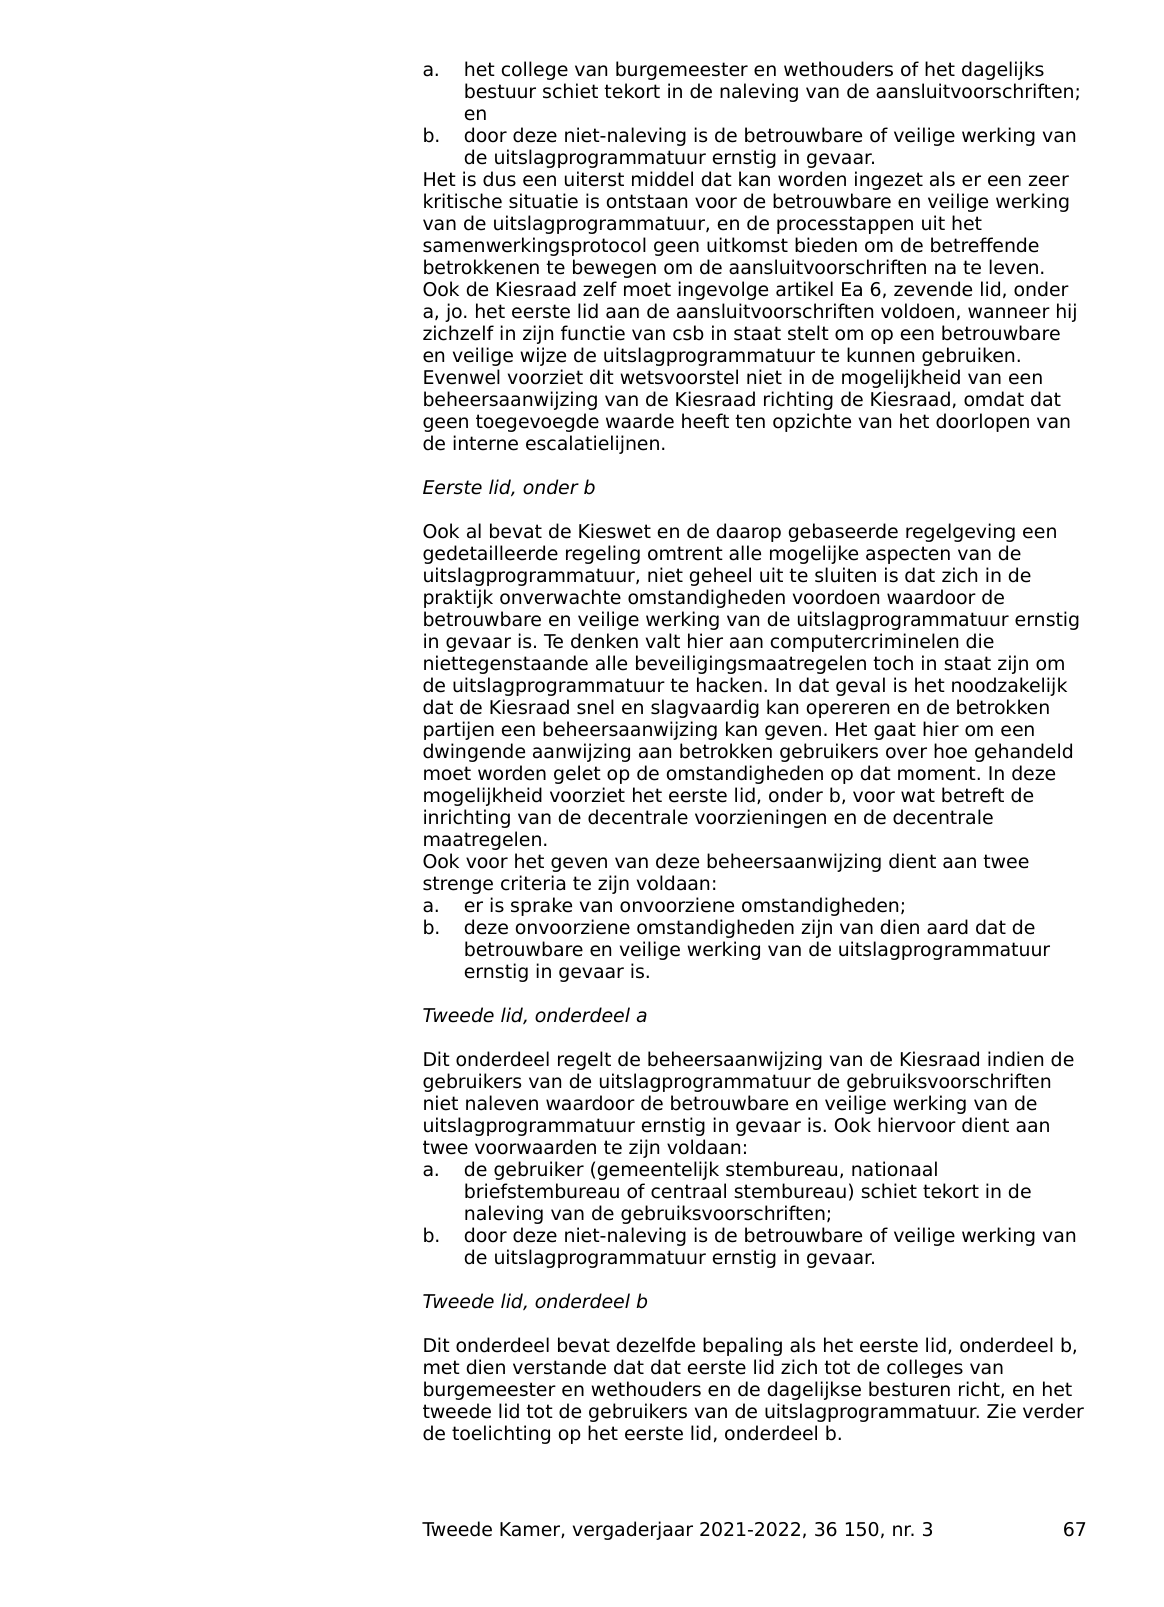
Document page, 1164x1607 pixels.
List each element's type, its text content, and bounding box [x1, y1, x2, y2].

text Ook de Kiesraad zelf moet ingevolge artikel Ea 6, zevende lid, onder a, jo. het eerste lid aan de aansluitvoorschriften voldoen, wanneer hij zichzelf in zijn functie van csb in staat stelt om op een betrouwbare en veilige wijze de uitslagprogrammatuur te kunnen gebruiken. Evenwel voorziet dit wetsvoorstel niet in de mogelijkheid van een beheersaanwijzing van de Kiesraad richting de Kiesraad, omdat dat geen toegevoegde waarde heeft ten opzichte van het doorlopen van de interne escalatielijnen. [422, 279, 1087, 455]
subtitle Eerste lid, onder b [422, 477, 1087, 499]
text b. door deze niet-naleving is de betrouwbare of veilige werking van de uitslagprogrammatuur ernstig in gevaar. [422, 1225, 1087, 1269]
text b. door deze niet-naleving is de betrouwbare of veilige werking van de uitslagprogrammatuur ernstig in gevaar. [422, 125, 1087, 169]
text Het is dus een uiterst middel dat kan worden ingezet als er een zeer kritische situatie is ontstaan voor de betrouwbare en veilige werking van de uitslagprogrammatuur, en de processtappen uit het samenwerkingsprotocol geen uitkomst bieden om de betreffende betrokkenen te bewegen om de aansluitvoorschriften na te leven. [422, 169, 1087, 279]
text Dit onderdeel bevat dezelfde bepaling als het eerste lid, onderdeel b, met dien verstande dat dat eerste lid zich tot de colleges van burgemeester en wethouders en de dagelijkse besturen richt, en het tweede lid tot de gebruikers van de uitslagprogrammatuur. Zie verder de toelichting op het eerste lid, onderdeel b. [422, 1335, 1087, 1445]
text a. de gebruiker (gemeentelijk stembureau, nationaal briefstembureau of centraal stembureau) schiet tekort in de naleving van de gebruiksvoorschriften; [422, 1159, 1087, 1225]
subtitle Tweede lid, onderdeel a [422, 1005, 1087, 1027]
text a. er is sprake van onvoorziene omstandigheden; [422, 895, 1087, 917]
text Ook al bevat de Kieswet en de daarop gebaseerde regelgeving een gedetailleerde regeling omtrent alle mogelijke aspecten van de uitslagprogrammatuur, niet geheel uit te sluiten is dat zich in de praktijk onverwachte omstandigheden voordoen waardoor de betrouwbare en veilige werking van de uitslagprogrammatuur ernstig in gevaar is. Te denken valt hier aan computercriminelen die niettegenstaande alle beveiligingsmaatregelen toch in staat zijn om de uitslagprogrammatuur te hacken. In dat geval is het noodzakelijk dat de Kiesraad snel en slagvaardig kan opereren en de betrokken partijen een beheersaanwijzing kan geven. Het gaat hier om een dwingende aanwijzing aan betrokken gebruikers over hoe gehandeld moet worden gelet op de omstandigheden op dat moment. In deze mogelijkheid voorziet het eerste lid, onder b, voor wat betreft de inrichting van de decentrale voorzieningen en de decentrale maatregelen. [422, 521, 1087, 851]
text b. deze onvoorziene omstandigheden zijn van dien aard dat de betrouwbare en veilige werking van de uitslagprogrammatuur ernstig in gevaar is. [422, 917, 1087, 983]
text Ook voor het geven van deze beheersaanwijzing dient aan twee strenge criteria te zijn voldaan: [422, 851, 1087, 895]
text Dit onderdeel regelt de beheersaanwijzing van de Kiesraad indien de gebruikers van de uitslagprogrammatuur de gebruiksvoorschriften niet naleven waardoor de betrouwbare en veilige werking van de uitslagprogrammatuur ernstig in gevaar is. Ook hiervoor dient aan twee voorwaarden te zijn voldaan: [422, 1049, 1087, 1159]
text a. het college van burgemeester en wethouders of het dagelijks bestuur schiet tekort in de naleving van de aansluitvoorschriften; en [422, 59, 1087, 125]
subtitle Tweede lid, onderdeel b [422, 1291, 1087, 1313]
